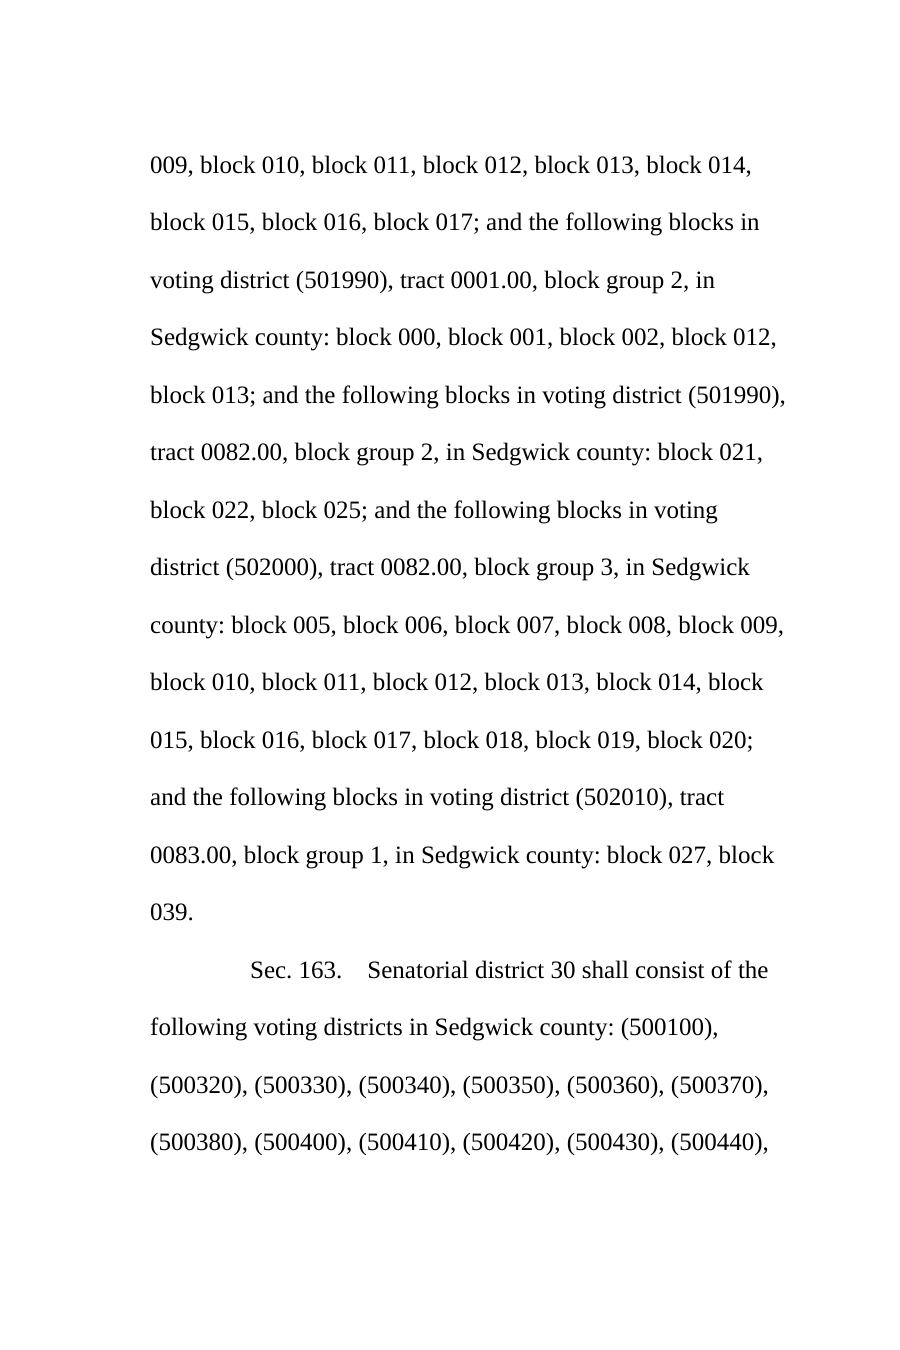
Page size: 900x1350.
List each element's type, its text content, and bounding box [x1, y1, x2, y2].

text Sec. 163. Senatorial district 30 shall consist of the following voting districts in Sedgwick county: (500100), (500320), (500330), (500340), (500350), (500360), (500370), (500380), (500400), (500410), (500420), (500430), (500440), [150, 955, 787, 1156]
text 009, block 010, block 011, block 012, block 013, block 014, block 015, block 016, block 017; and the following blocks in voting district (501990), tract 0001.00, block group 2, in Sedgwick county: block 000, block 001, block 002, block 012, block 013; and the following blocks in voting district (501990), tract 0082.00, block group 2, in Sedgwick county: block 021, block 022, block 025; and the following blocks in voting district (502000), tract 0082.00, block group 3, in Sedgwick county: block 005, block 006, block 007, block 008, block 009, block 010, block 011, block 012, block 013, block 014, block 015, block 016, block 017, block 018, block 019, block 020; and the following blocks in voting district (502010), tract 0083.00, block group 1, in Sedgwick county: block 027, block 039. [150, 150, 787, 926]
